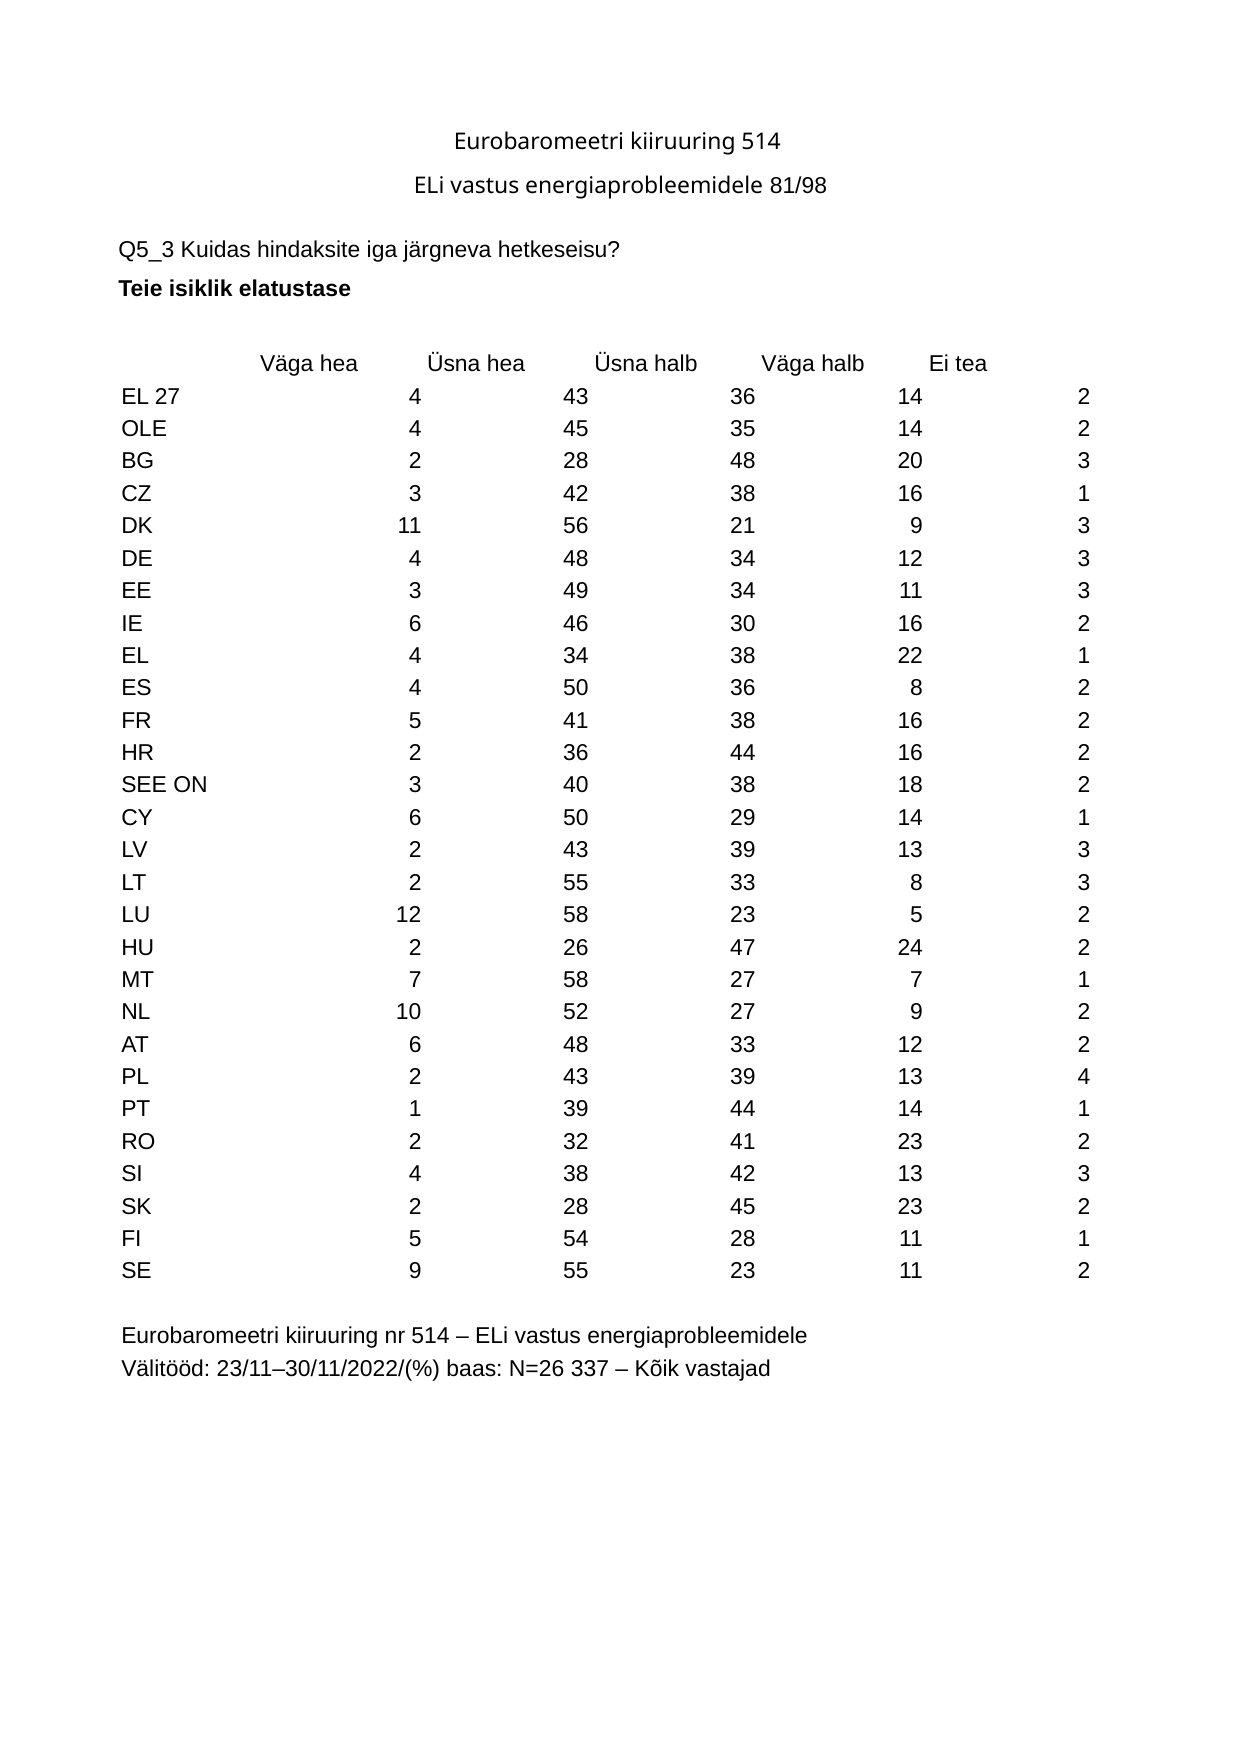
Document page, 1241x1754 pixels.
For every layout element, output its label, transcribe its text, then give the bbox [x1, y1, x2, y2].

table_cell 33 [591, 1028, 758, 1060]
table_cell 1 [926, 1222, 1093, 1254]
table_cell 26 [424, 930, 591, 963]
table_cell 1 [926, 963, 1093, 995]
table_cell 18 [758, 769, 926, 801]
table_cell 43 [424, 833, 591, 866]
table_cell 9 [758, 995, 926, 1028]
table_cell 2 [926, 671, 1093, 704]
table_cell DK [118, 509, 257, 542]
table_cell 7 [257, 963, 424, 995]
table_cell 35 [591, 412, 758, 444]
table_cell FI [118, 1222, 257, 1254]
table_cell 30 [591, 606, 758, 639]
table_cell 4 [257, 380, 424, 412]
table_cell 13 [758, 1060, 926, 1092]
table_cell 36 [424, 736, 591, 768]
table_cell 7 [758, 963, 926, 995]
table_cell EL [118, 639, 257, 671]
table_cell 21 [591, 509, 758, 542]
table_cell 58 [424, 898, 591, 930]
table_cell 4 [257, 1157, 424, 1189]
table_cell 2 [257, 833, 424, 866]
table_cell 38 [591, 769, 758, 801]
table_cell 2 [257, 736, 424, 768]
table_cell SK [118, 1190, 257, 1222]
table_cell PL [118, 1060, 257, 1092]
table_cell 2 [926, 1028, 1093, 1060]
table_cell FR [118, 704, 257, 736]
table_header Ei tea [926, 347, 1093, 380]
table_cell 41 [591, 1125, 758, 1157]
table_cell 23 [591, 1254, 758, 1287]
table_cell 4 [257, 412, 424, 444]
table_cell SEE ON [118, 769, 257, 801]
table_cell 33 [591, 866, 758, 898]
table_cell 23 [758, 1190, 926, 1222]
table_cell CY [118, 801, 257, 833]
table_cell 3 [926, 445, 1093, 477]
table_cell 32 [424, 1125, 591, 1157]
table_cell 38 [591, 477, 758, 509]
table_cell 55 [424, 1254, 591, 1287]
table_cell EE [118, 574, 257, 606]
table_cell DE [118, 542, 257, 574]
table_cell 39 [591, 1060, 758, 1092]
table_cell 11 [758, 1222, 926, 1254]
table_cell [118, 1287, 257, 1319]
table_cell 11 [758, 574, 926, 606]
table_cell LV [118, 833, 257, 866]
table_cell 49 [424, 574, 591, 606]
table_header Üsna hea [424, 347, 591, 380]
table_cell 54 [424, 1222, 591, 1254]
table_cell 2 [926, 736, 1093, 768]
table_cell 1 [257, 1093, 424, 1125]
table_cell BG [118, 445, 257, 477]
table_cell 4 [926, 1060, 1093, 1092]
table_cell 2 [926, 1190, 1093, 1222]
table_cell 5 [257, 1222, 424, 1254]
table_cell 39 [424, 1093, 591, 1125]
table_cell [926, 1287, 1093, 1319]
table_cell 1 [926, 639, 1093, 671]
table_cell 34 [591, 574, 758, 606]
table_cell 13 [758, 833, 926, 866]
table_cell 48 [424, 542, 591, 574]
table_cell 41 [424, 704, 591, 736]
table_cell 11 [758, 1254, 926, 1287]
table_cell 14 [758, 380, 926, 412]
table_cell NL [118, 995, 257, 1028]
table_cell 6 [257, 606, 424, 639]
table_cell 27 [591, 963, 758, 995]
table_cell 34 [591, 542, 758, 574]
table_cell LT [118, 866, 257, 898]
table_cell 3 [926, 509, 1093, 542]
table_cell 3 [926, 574, 1093, 606]
table_cell 48 [424, 1028, 591, 1060]
table_cell 46 [424, 606, 591, 639]
table_cell 13 [758, 1157, 926, 1189]
table_cell 4 [257, 671, 424, 704]
table_cell 5 [758, 898, 926, 930]
table_cell 23 [591, 898, 758, 930]
table_header Väga hea [257, 347, 424, 380]
table_cell 58 [424, 963, 591, 995]
table_cell 14 [758, 801, 926, 833]
table_cell 12 [758, 542, 926, 574]
table_cell 42 [424, 477, 591, 509]
table_cell 5 [257, 704, 424, 736]
table_cell HU [118, 930, 257, 963]
table_cell HR [118, 736, 257, 768]
table_cell 2 [257, 930, 424, 963]
table_cell 20 [758, 445, 926, 477]
table_cell 44 [591, 1093, 758, 1125]
table_cell 10 [257, 995, 424, 1028]
table_cell 45 [424, 412, 591, 444]
table_cell 9 [257, 1254, 424, 1287]
table_cell OLE [118, 412, 257, 444]
table_header Üsna halb [591, 347, 758, 380]
table_cell 11 [257, 509, 424, 542]
table_cell [758, 1287, 926, 1319]
table_cell EL 27 [118, 380, 257, 412]
table_cell 14 [758, 1093, 926, 1125]
table_cell 2 [926, 606, 1093, 639]
table_cell 2 [926, 704, 1093, 736]
table_cell 38 [591, 639, 758, 671]
table_cell 8 [758, 866, 926, 898]
table_cell 45 [591, 1190, 758, 1222]
text Teie isiklik elatustase [118, 275, 1122, 302]
table_cell RO [118, 1125, 257, 1157]
table_cell 43 [424, 1060, 591, 1092]
table_cell 9 [758, 509, 926, 542]
table_cell 4 [257, 639, 424, 671]
table_cell 6 [257, 1028, 424, 1060]
table_cell 43 [424, 380, 591, 412]
table_cell 2 [257, 1060, 424, 1092]
table_cell [257, 1287, 424, 1319]
table_cell 2 [926, 1125, 1093, 1157]
table_header Väga halb [758, 347, 926, 380]
table_cell 6 [257, 801, 424, 833]
table_cell 34 [424, 639, 591, 671]
table_cell IE [118, 606, 257, 639]
table_cell 3 [926, 866, 1093, 898]
table_cell SI [118, 1157, 257, 1189]
table_cell 23 [758, 1125, 926, 1157]
table_cell 2 [257, 1125, 424, 1157]
table_cell 24 [758, 930, 926, 963]
table_cell 16 [758, 704, 926, 736]
table_cell 36 [591, 671, 758, 704]
table_cell 3 [257, 574, 424, 606]
table_cell 27 [591, 995, 758, 1028]
table_cell [591, 1287, 758, 1319]
table_cell 1 [926, 477, 1093, 509]
table_cell 2 [926, 1254, 1093, 1287]
table_cell 48 [591, 445, 758, 477]
table_cell 2 [257, 1190, 424, 1222]
table_cell 3 [926, 1157, 1093, 1189]
table_cell CZ [118, 477, 257, 509]
table_cell 14 [758, 412, 926, 444]
table_cell 50 [424, 801, 591, 833]
table_cell LU [118, 898, 257, 930]
table_cell 4 [257, 542, 424, 574]
table_cell 2 [926, 930, 1093, 963]
table_cell [424, 1287, 591, 1319]
table_cell 16 [758, 477, 926, 509]
table_cell 16 [758, 606, 926, 639]
table_cell 55 [424, 866, 591, 898]
table_cell 3 [926, 833, 1093, 866]
table_cell PT [118, 1093, 257, 1125]
table_cell 3 [926, 542, 1093, 574]
table_cell 16 [758, 736, 926, 768]
text Q5_3 Kuidas hindaksite iga järgneva hetkeseisu? [118, 236, 1122, 262]
table_cell 1 [926, 801, 1093, 833]
table_cell 2 [926, 995, 1093, 1028]
table_cell ES [118, 671, 257, 704]
table_cell 2 [257, 445, 424, 477]
table_cell 3 [257, 477, 424, 509]
table_cell 2 [926, 898, 1093, 930]
table_cell AT [118, 1028, 257, 1060]
table_cell 2 [926, 412, 1093, 444]
table_cell 12 [758, 1028, 926, 1060]
table_cell 2 [926, 380, 1093, 412]
table_cell 29 [591, 801, 758, 833]
table_cell 56 [424, 509, 591, 542]
table_cell MT [118, 963, 257, 995]
table_cell 47 [591, 930, 758, 963]
table_cell 2 [257, 866, 424, 898]
table_cell 1 [926, 1093, 1093, 1125]
table_cell 38 [424, 1157, 591, 1189]
table_cell 44 [591, 736, 758, 768]
table_cell 12 [257, 898, 424, 930]
table_cell 28 [424, 1190, 591, 1222]
table_cell 28 [424, 445, 591, 477]
table_header [118, 347, 257, 380]
table_cell Eurobaromeetri kiiruuring nr 514 – ELi vastus energiaprobleemidele [118, 1319, 1093, 1352]
table_cell 42 [591, 1157, 758, 1189]
table_cell 28 [591, 1222, 758, 1254]
table_cell 39 [591, 833, 758, 866]
table_cell 36 [591, 380, 758, 412]
table_cell 50 [424, 671, 591, 704]
table_cell Välitööd: 23/11–30/11/2022/(%) baas: N=26 337 – Kõik vastajad [118, 1352, 1093, 1384]
table_cell 40 [424, 769, 591, 801]
table_cell 2 [926, 769, 1093, 801]
table_cell 8 [758, 671, 926, 704]
table_cell 3 [257, 769, 424, 801]
table_cell SE [118, 1254, 257, 1287]
table_cell 52 [424, 995, 591, 1028]
table_cell 22 [758, 639, 926, 671]
table_cell 38 [591, 704, 758, 736]
